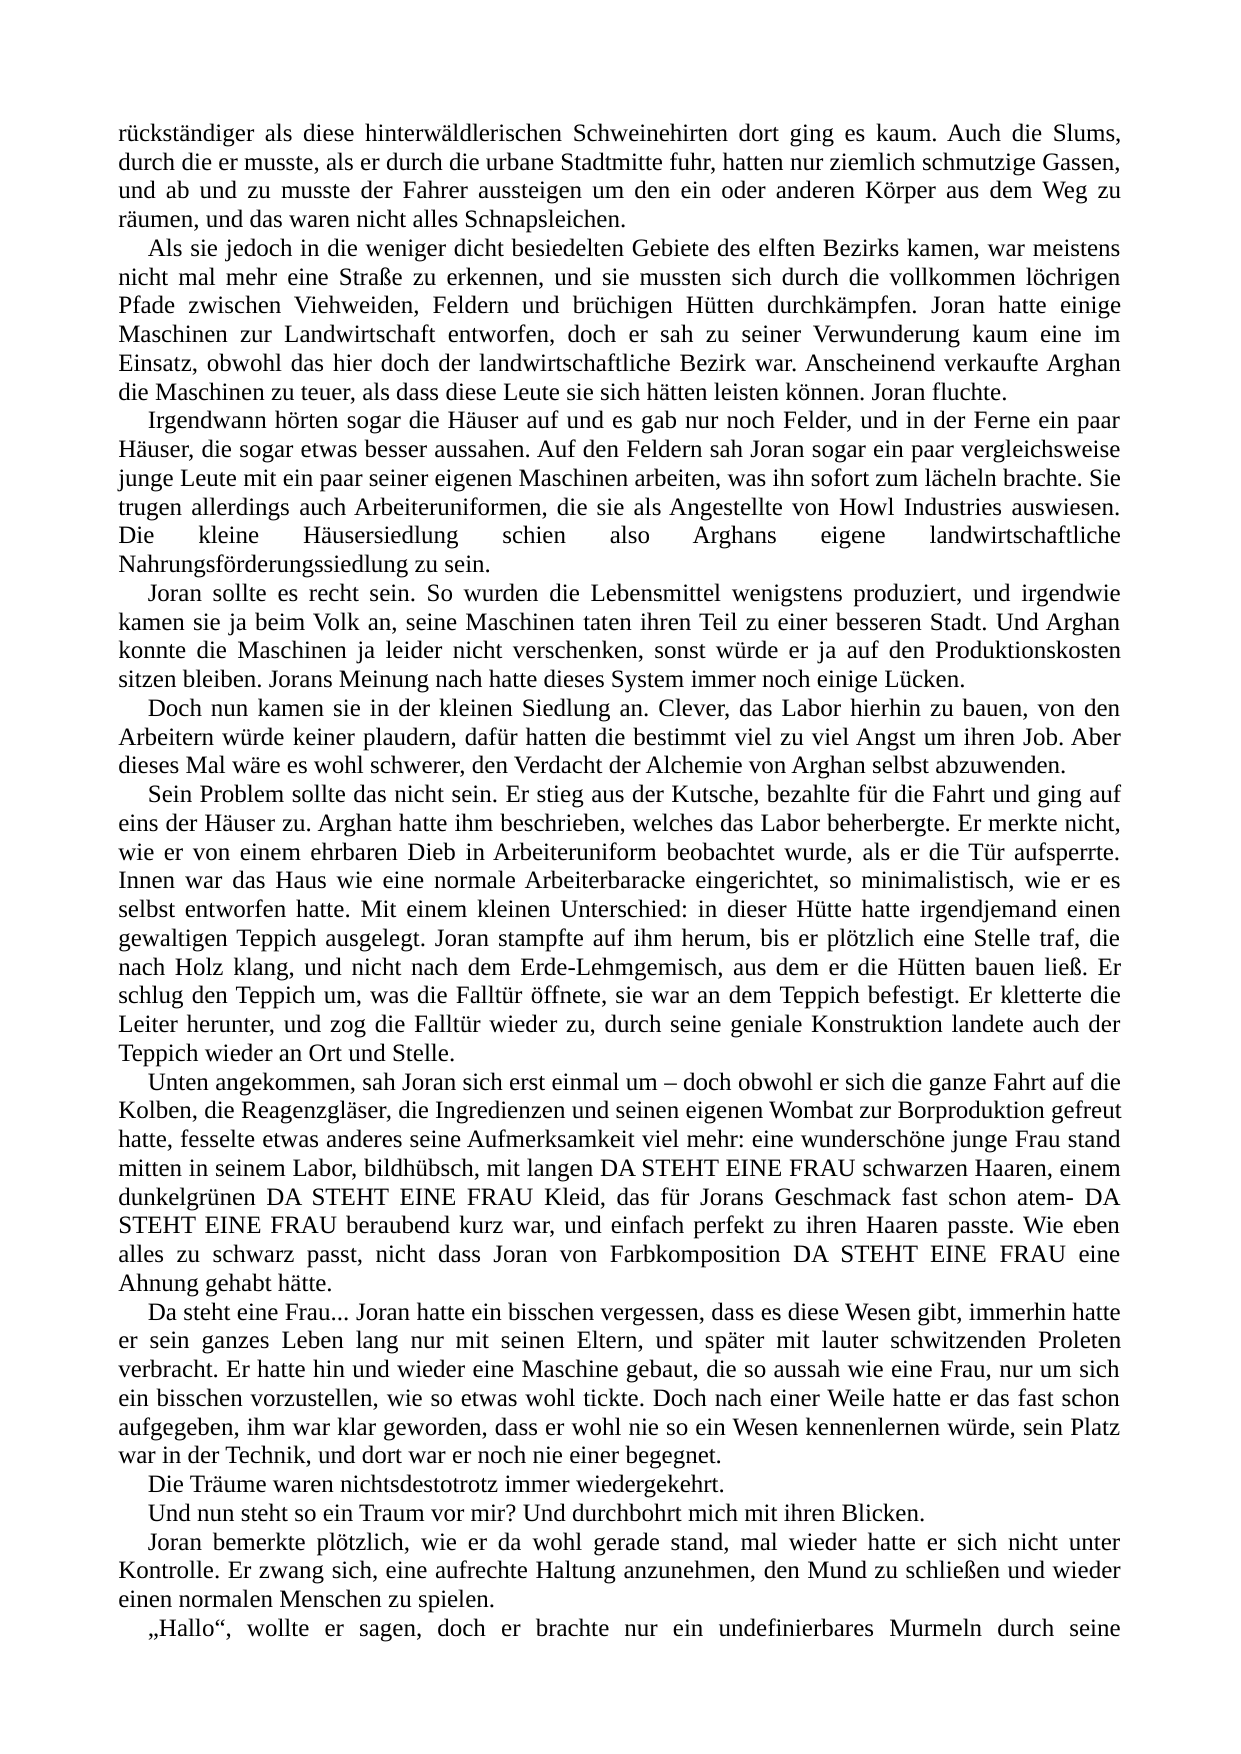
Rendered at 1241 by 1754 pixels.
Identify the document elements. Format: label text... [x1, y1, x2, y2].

text Joran sollte es recht sein. So wurden die Lebensmittel wenigstens produziert, und irgendwie kamen sie ja beim Volk an, seine Maschinen taten ihren Teil zu einer besseren Stadt. Und Arghan konnte die Maschinen ja leider nicht verschenken, sonst würde er ja auf den Produktionskosten sitzen bleiben. Jorans Meinung nach hatte dieses System immer noch einige Lücken. [118, 578, 1122, 693]
text Joran bemerkte plötzlich, wie er da wohl gerade stand, mal wieder hatte er sich nicht unter Kontrolle. Er zwang sich, eine aufrechte Haltung anzunehmen, den Mund zu schließen und wieder einen normalen Menschen zu spielen. [118, 1527, 1122, 1613]
text Irgendwann hörten sogar die Häuser auf und es gab nur noch Felder, und in der Ferne ein paar Häuser, die sogar etwas besser aussahen. Auf den Feldern sah Joran sogar ein paar vergleichsweise junge Leute mit ein paar seiner eigenen Maschinen arbeiten, was ihn sofort zum lächeln brachte. Sie trugen allerdings auch Arbeiteruniformen, die sie als Angestellte von Howl Industries auswiesen. Die kleine Häusersiedlung schien also Arghans eigene landwirtschaftliche Nahrungsförderungssiedlung zu sein. [118, 406, 1122, 578]
text Doch nun kamen sie in der kleinen Siedlung an. Clever, das Labor hierhin zu bauen, von den Arbeitern würde keiner plaudern, dafür hatten die bestimmt viel zu viel Angst um ihren Job. Aber dieses Mal wäre es wohl schwerer, den Verdacht der Alchemie von Arghan selbst abzuwenden. [118, 693, 1122, 779]
text Die Träume waren nichtsdestotrotz immer wiedergekehrt. [118, 1469, 1122, 1498]
text rückständiger als diese hinterwäldlerischen Schweinehirten dort ging es kaum. Auch die Slums, durch die er musste, als er durch die urbane Stadtmitte fuhr, hatten nur ziemlich schmutzige Gassen, und ab und zu musste der Fahrer aussteigen um den ein oder anderen Körper aus dem Weg zu räumen, und das waren nicht alles Schnapsleichen. [118, 118, 1122, 233]
text Da steht eine Frau... Joran hatte ein bisschen vergessen, dass es diese Wesen gibt, immerhin hatte er sein ganzes Leben lang nur mit seinen Eltern, und später mit lauter schwitzenden Proleten verbracht. Er hatte hin und wieder eine Maschine gebaut, die so aussah wie eine Frau, nur um sich ein bisschen vorzustellen, wie so etwas wohl tickte. Doch nach einer Weile hatte er das fast schon aufgegeben, ihm war klar geworden, dass er wohl nie so ein Wesen kennenlernen würde, sein Platz war in der Technik, und dort war er noch nie einer begegnet. [118, 1297, 1122, 1469]
text Als sie jedoch in die weniger dicht besiedelten Gebiete des elften Bezirks kamen, war meistens nicht mal mehr eine Straße zu erkennen, und sie mussten sich durch die vollkommen löchrigen Pfade zwischen Viehweiden, Feldern und brüchigen Hütten durchkämpfen. Joran hatte einige Maschinen zur Landwirtschaft entworfen, doch er sah zu seiner Verwunderung kaum eine im Einsatz, obwohl das hier doch der landwirtschaftliche Bezirk war. Anscheinend verkaufte Arghan die Maschinen zu teuer, als dass diese Leute sie sich hätten leisten können. Joran fluchte. [118, 233, 1122, 406]
text Sein Problem sollte das nicht sein. Er stieg aus der Kutsche, bezahlte für die Fahrt und ging auf eins der Häuser zu. Arghan hatte ihm beschrieben, welches das Labor beherbergte. Er merkte nicht, wie er von einem ehrbaren Dieb in Arbeiteruniform beobachtet wurde, als er die Tür aufsperrte. Innen war das Haus wie eine normale Arbeiterbaracke eingerichtet, so minimalistisch, wie er es selbst entworfen hatte. Mit einem kleinen Unterschied: in dieser Hütte hatte irgendjemand einen gewaltigen Teppich ausgelegt. Joran stampfte auf ihm herum, bis er plötzlich eine Stelle traf, die nach Holz klang, und nicht nach dem Erde-Lehmgemisch, aus dem er die Hütten bauen ließ. Er schlug den Teppich um, was die Falltür öffnete, sie war an dem Teppich befestigt. Er kletterte die Leiter herunter, und zog die Falltür wieder zu, durch seine geniale Konstruktion landete auch der Teppich wieder an Ort und Stelle. [118, 779, 1122, 1067]
text Und nun steht so ein Traum vor mir? Und durchbohrt mich mit ihren Blicken. [118, 1498, 1122, 1527]
text „Hallo“, wollte er sagen, doch er brachte nur ein undefinierbares Murmeln durch seine [118, 1613, 1122, 1642]
text Unten angekommen, sah Joran sich erst einmal um – doch obwohl er sich die ganze Fahrt auf die Kolben, die Reagenzgläser, die Ingredienzen und seinen eigenen Wombat zur Borproduktion gefreut hatte, fesselte etwas anderes seine Aufmerksamkeit viel mehr: eine wunderschöne junge Frau stand mitten in seinem Labor, bildhübsch, mit langen DA STEHT EINE FRAU schwarzen Haaren, einem dunkelgrünen DA STEHT EINE FRAU Kleid, das für Jorans Geschmack fast schon atem- DA STEHT EINE FRAU beraubend kurz war, und einfach perfekt zu ihren Haaren passte. Wie eben alles zu schwarz passt, nicht dass Joran von Farbkomposition DA STEHT EINE FRAU eine Ahnung gehabt hätte. [118, 1067, 1122, 1297]
